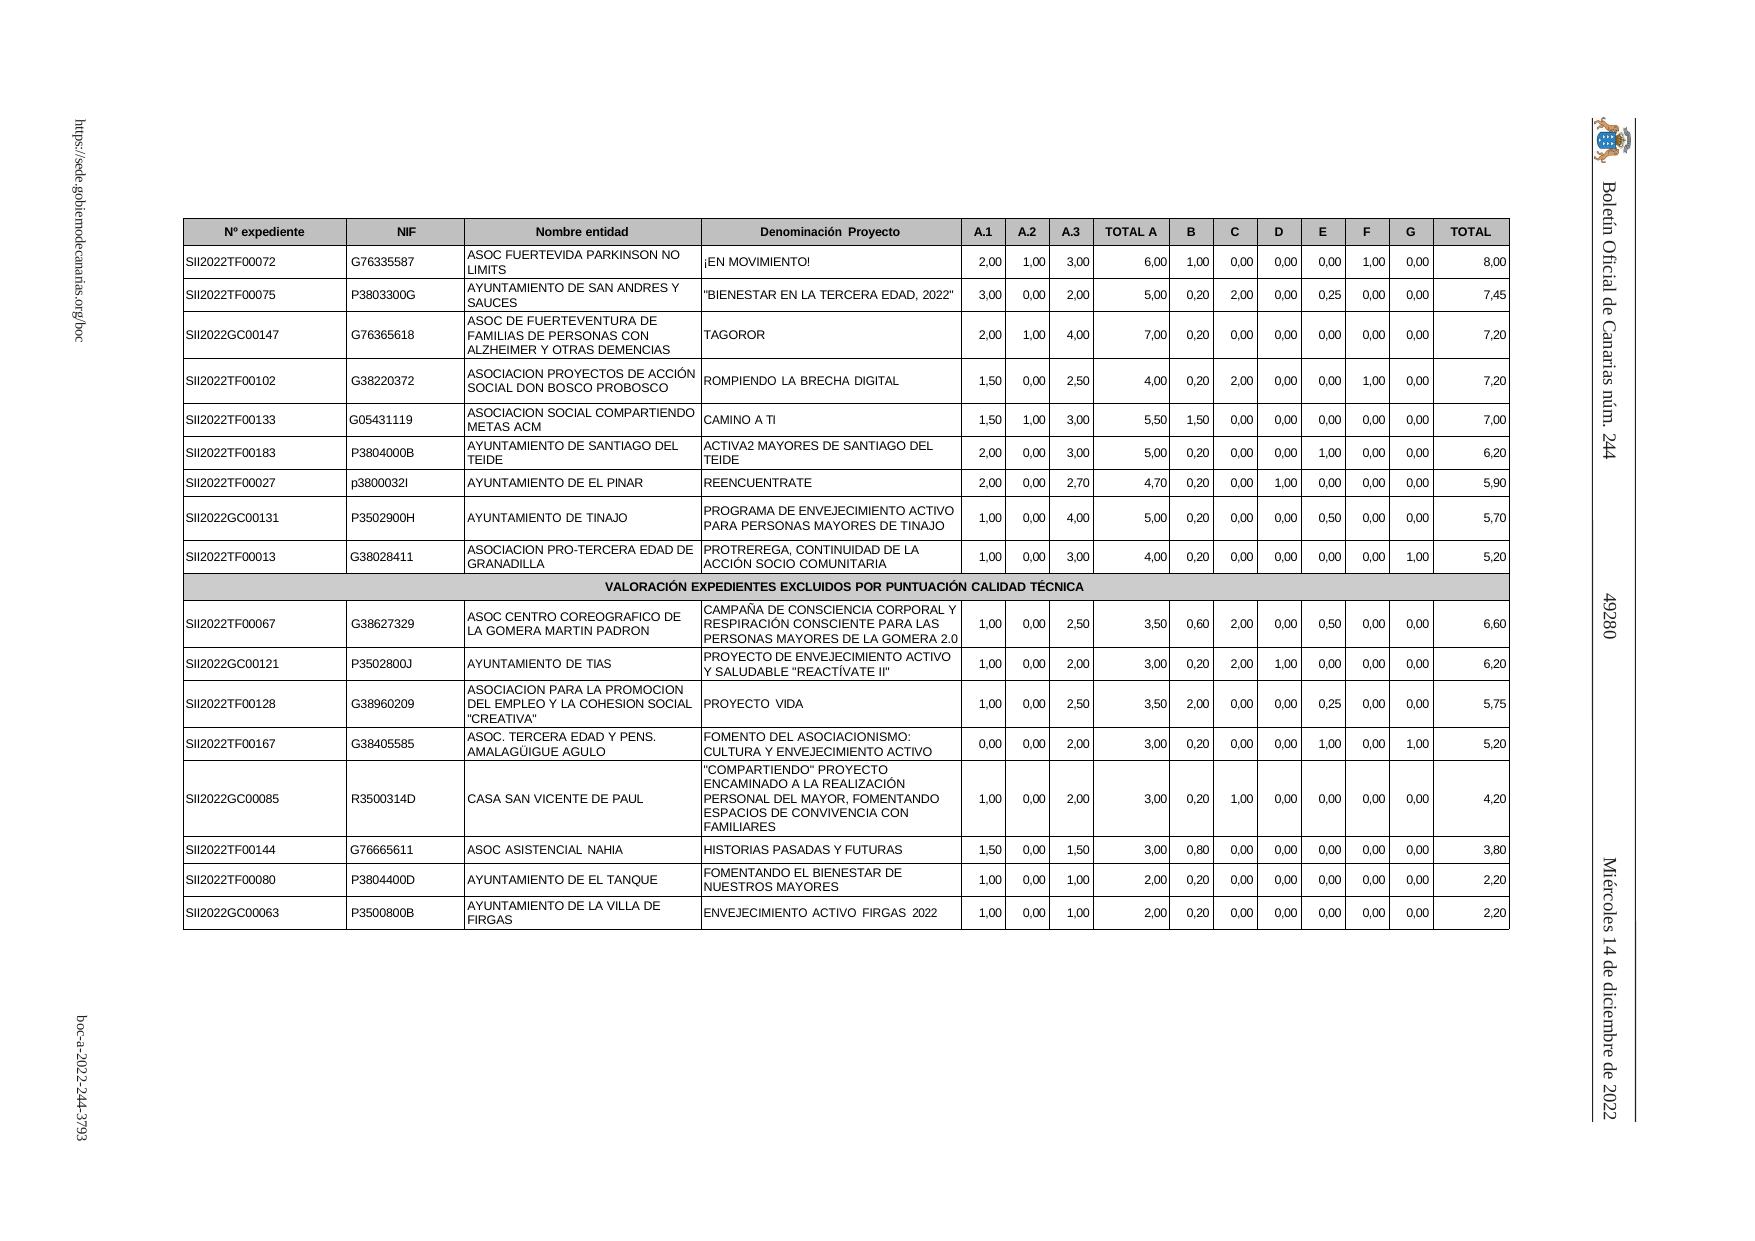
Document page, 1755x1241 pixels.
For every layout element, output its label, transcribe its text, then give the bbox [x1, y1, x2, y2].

table_header Nº expediente [184, 219, 346, 245]
table_cell AYUNTAMIENTO DE TIAS [465, 648, 701, 680]
table_cell 8,00 [1434, 246, 1509, 278]
text boc-a-2022-244-3793 [74, 1016, 91, 1145]
table_cell ¡EN MOVIMIENTO! [702, 246, 961, 278]
table_cell ACTIVA2 MAYORES DE SANTIAGO DEL TEIDE [702, 437, 961, 468]
table_cell SII2022TF00013 [184, 541, 346, 573]
table_cell 1,50 [962, 837, 1005, 863]
table_cell 1,00 [962, 761, 1005, 836]
table_cell 0,00 [1258, 279, 1301, 311]
table_cell 0,00 [1390, 359, 1433, 403]
table_cell 5,50 [1094, 404, 1169, 436]
table_cell 0,20 [1170, 728, 1213, 760]
table_cell 0,00 [1390, 864, 1433, 896]
table_cell 0,20 [1170, 648, 1213, 680]
table_cell 0,00 [1390, 437, 1433, 468]
table_cell 3,50 [1094, 601, 1169, 647]
table_cell 1,00 [1258, 648, 1301, 680]
table_cell 0,00 [1390, 404, 1433, 436]
table_cell SII2022TF00027 [184, 470, 346, 496]
table_cell 0,20 [1170, 279, 1213, 311]
table_cell ASOCIACION SOCIAL COMPARTIENDO METAS ACM [465, 404, 701, 436]
table_cell 1,00 [962, 864, 1005, 896]
table_cell R3500314D [347, 761, 464, 836]
table_cell 0,00 [962, 728, 1005, 760]
table_cell 2,00 [1214, 279, 1257, 311]
table_cell 0,00 [1006, 837, 1049, 863]
table_cell 0,00 [1346, 864, 1389, 896]
table_cell 3,00 [1050, 404, 1093, 436]
table_cell 0,00 [1346, 497, 1389, 540]
table_cell "COMPARTIENDO" PROYECTO ENCAMINADO A LA REALIZACIÓN PERSONAL DEL MAYOR, FOMENTANDO ESPACIOS DE CONVIVENCIA CON FAMILIARES [702, 761, 961, 836]
table_cell 1,00 [1390, 541, 1433, 573]
table_cell AYUNTAMIENTO DE TINAJO [465, 497, 701, 540]
table_header NIF [347, 219, 464, 245]
table_cell ENVEJECIMIENTO ACTIVO FIRGAS 2022 [702, 897, 961, 929]
table_cell 0,00 [1006, 541, 1049, 573]
table_cell 2,00 [1214, 648, 1257, 680]
table_cell 0,00 [1390, 648, 1433, 680]
table_cell 0,20 [1170, 761, 1213, 836]
table_cell 0,00 [1390, 246, 1433, 278]
table_cell 0,00 [1258, 897, 1301, 929]
table_cell 0,00 [1258, 246, 1301, 278]
table_cell 0,20 [1170, 864, 1213, 896]
table_cell 2,00 [1094, 897, 1169, 929]
table_cell 7,20 [1434, 359, 1509, 403]
table_cell 0,00 [1006, 470, 1049, 496]
table_cell 1,00 [1302, 728, 1345, 760]
table_cell 0,00 [1346, 437, 1389, 468]
table_cell AYUNTAMIENTO DE SAN ANDRES Y SAUCES [465, 279, 701, 311]
table_cell 2,00 [962, 312, 1005, 358]
table_cell 0,00 [1346, 728, 1389, 760]
table_cell 0,00 [1214, 312, 1257, 358]
table_cell P3804400D [347, 864, 464, 896]
table_cell 3,00 [1050, 246, 1093, 278]
table_cell 2,00 [1050, 648, 1093, 680]
table_cell 0,20 [1170, 312, 1213, 358]
table_cell 0,00 [1258, 541, 1301, 573]
table_cell ASOC CENTRO COREOGRAFICO DE LA GOMERA MARTIN PADRON [465, 601, 701, 647]
table_cell SII2022TF00167 [184, 728, 346, 760]
table_cell 0,00 [1390, 681, 1433, 727]
table_cell 0,00 [1006, 497, 1049, 540]
table_cell 1,00 [962, 897, 1005, 929]
table_cell 0,00 [1302, 864, 1345, 896]
table_cell SII2022TF00133 [184, 404, 346, 436]
table_cell 3,00 [1050, 437, 1093, 468]
text 49280 [1600, 593, 1621, 642]
table_cell 0,00 [1214, 541, 1257, 573]
table_cell SII2022TF00102 [184, 359, 346, 403]
table_cell 0,00 [1006, 761, 1049, 836]
table_cell 1,00 [1050, 897, 1093, 929]
table_cell 0,00 [1006, 864, 1049, 896]
table_cell TAGOROR [702, 312, 961, 358]
table_cell SII2022GC00147 [184, 312, 346, 358]
table_cell 1,00 [962, 601, 1005, 647]
table_cell 0,00 [1006, 359, 1049, 403]
table_cell 0,00 [1258, 404, 1301, 436]
table_cell 0,00 [1258, 864, 1301, 896]
table_cell ASOCIACION PARA LA PROMOCION DEL EMPLEO Y LA COHESION SOCIAL "CREATIVA" [465, 681, 701, 727]
table_cell 0,00 [1006, 437, 1049, 468]
table_cell PROTREREGA, CONTINUIDAD DE LA ACCIÓN SOCIO COMUNITARIA [702, 541, 961, 573]
table_cell 0,00 [1302, 312, 1345, 358]
table_cell 2,00 [1214, 601, 1257, 647]
table_cell 0,25 [1302, 681, 1345, 727]
table_cell 5,00 [1094, 279, 1169, 311]
table_cell 0,00 [1346, 541, 1389, 573]
table_cell 0,20 [1170, 359, 1213, 403]
table_cell HISTORIAS PASADAS Y FUTURAS [702, 837, 961, 863]
table_cell 3,00 [1094, 837, 1169, 863]
table_cell ASOCIACION PROYECTOS DE ACCIÓN SOCIAL DON BOSCO PROBOSCO [465, 359, 701, 403]
table_cell 1,00 [1214, 761, 1257, 836]
table_cell SII2022TF00067 [184, 601, 346, 647]
table_cell ASOC DE FUERTEVENTURA DE FAMILIAS DE PERSONAS CON ALZHEIMER Y OTRAS DEMENCIAS [465, 312, 701, 358]
table_cell 0,00 [1302, 404, 1345, 436]
table_cell 2,00 [1050, 728, 1093, 760]
table_cell 0,00 [1390, 312, 1433, 358]
table_cell 3,00 [962, 279, 1005, 311]
table_cell 0,00 [1258, 681, 1301, 727]
table_header G [1390, 219, 1433, 245]
table_cell AYUNTAMIENTO DE LA VILLA DE FIRGAS [465, 897, 701, 929]
table_cell 0,00 [1006, 648, 1049, 680]
table_cell 5,90 [1434, 470, 1509, 496]
table_cell 5,00 [1094, 497, 1169, 540]
table_cell 2,00 [1050, 279, 1093, 311]
table_cell G38960209 [347, 681, 464, 727]
table_cell AYUNTAMIENTO DE EL PINAR [465, 470, 701, 496]
table_header A.3 [1050, 219, 1093, 245]
table_cell 0,00 [1214, 470, 1257, 496]
table_cell 4,00 [1050, 312, 1093, 358]
table_cell G05431119 [347, 404, 464, 436]
table_cell "BIENESTAR EN LA TERCERA EDAD, 2022" [702, 279, 961, 311]
table_cell SII2022GC00121 [184, 648, 346, 680]
table_cell 0,00 [1346, 470, 1389, 496]
table_cell 0,00 [1302, 648, 1345, 680]
table_cell 0,00 [1390, 279, 1433, 311]
table_cell G76335587 [347, 246, 464, 278]
table_cell 3,00 [1094, 648, 1169, 680]
table_cell 3,50 [1094, 681, 1169, 727]
table_cell 0,60 [1170, 601, 1213, 647]
table_cell SII2022TF00080 [184, 864, 346, 896]
table_cell 0,00 [1214, 404, 1257, 436]
table_cell ASOCIACION PRO-TERCERA EDAD DE GRANADILLA [465, 541, 701, 573]
table_cell 0,00 [1346, 897, 1389, 929]
table_cell 0,00 [1302, 761, 1345, 836]
table_cell 0,00 [1214, 681, 1257, 727]
table_cell G38028411 [347, 541, 464, 573]
table_cell 7,20 [1434, 312, 1509, 358]
table_cell 0,00 [1214, 437, 1257, 468]
table_cell 2,00 [1170, 681, 1213, 727]
table_cell 0,00 [1006, 897, 1049, 929]
table_cell 4,20 [1434, 761, 1509, 836]
table_cell P3804000B [347, 437, 464, 468]
table_cell 0,20 [1170, 437, 1213, 468]
table_cell G38405585 [347, 728, 464, 760]
table_cell 1,50 [962, 404, 1005, 436]
table_cell SII2022GC00063 [184, 897, 346, 929]
table_cell 0,00 [1346, 312, 1389, 358]
table_cell 7,00 [1094, 312, 1169, 358]
table_cell 6,00 [1094, 246, 1169, 278]
table_cell 0,00 [1390, 601, 1433, 647]
table_cell 1,00 [1258, 470, 1301, 496]
table_cell CAMINO A TI [702, 404, 961, 436]
table_cell 0,00 [1346, 601, 1389, 647]
table_cell PROYECTO DE ENVEJECIMIENTO ACTIVO Y SALUDABLE "REACTÍVATE II" [702, 648, 961, 680]
table_cell G38627329 [347, 601, 464, 647]
table_header B [1170, 219, 1213, 245]
table_cell 0,00 [1390, 497, 1433, 540]
table_cell ASOC ASISTENCIAL NAHIA [465, 837, 701, 863]
table_cell SII2022GC00085 [184, 761, 346, 836]
table_cell 2,00 [962, 437, 1005, 468]
text Boletín Oficial de Canarias núm. 244 [1599, 181, 1621, 462]
table_cell 1,00 [1346, 359, 1389, 403]
table_cell 0,00 [1258, 837, 1301, 863]
table_cell 6,20 [1434, 648, 1509, 680]
table_header E [1302, 219, 1345, 245]
table_cell 2,00 [962, 246, 1005, 278]
table_cell 1,00 [1006, 246, 1049, 278]
table_cell 1,50 [1050, 837, 1093, 863]
table_cell 0,00 [1302, 246, 1345, 278]
table_cell SII2022TF00144 [184, 837, 346, 863]
table_cell 0,00 [1258, 601, 1301, 647]
table_header Nombre entidad [465, 219, 701, 245]
table_cell 3,00 [1094, 728, 1169, 760]
table_cell 2,20 [1434, 897, 1509, 929]
table_cell 2,00 [1214, 359, 1257, 403]
table_cell SII2022TF00183 [184, 437, 346, 468]
table_cell 2,50 [1050, 359, 1093, 403]
table_cell CASA SAN VICENTE DE PAUL [465, 761, 701, 836]
table_cell 0,00 [1302, 359, 1345, 403]
table_cell 0,00 [1346, 279, 1389, 311]
table_cell 0,00 [1302, 541, 1345, 573]
table_cell PROYECTO VIDA [702, 681, 961, 727]
table_cell 7,45 [1434, 279, 1509, 311]
table_header TOTAL A [1094, 219, 1169, 245]
table_cell P3502800J [347, 648, 464, 680]
table_cell 1,00 [1006, 404, 1049, 436]
table_cell ASOC. TERCERA EDAD Y PENS. AMALAGÜIGUE AGULO [465, 728, 701, 760]
table_cell 3,00 [1050, 541, 1093, 573]
text Miércoles 14 de diciembre de 2022 [1600, 857, 1621, 1124]
table_cell 5,00 [1094, 437, 1169, 468]
table_cell P3803300G [347, 279, 464, 311]
table_cell REENCUENTRATE [702, 470, 961, 496]
table_cell 0,00 [1346, 681, 1389, 727]
table_cell G76365618 [347, 312, 464, 358]
table_cell 1,00 [962, 681, 1005, 727]
table_cell 0,00 [1214, 246, 1257, 278]
table_cell 5,70 [1434, 497, 1509, 540]
table_cell 0,00 [1214, 864, 1257, 896]
table_cell 1,00 [962, 497, 1005, 540]
table_cell 2,00 [1050, 761, 1093, 836]
table_cell 4,00 [1094, 359, 1169, 403]
table_cell 0,20 [1170, 541, 1213, 573]
table_cell 1,00 [1302, 437, 1345, 468]
table_cell 7,00 [1434, 404, 1509, 436]
table_cell SII2022TF00075 [184, 279, 346, 311]
table_cell 0,25 [1302, 279, 1345, 311]
table_cell 2,50 [1050, 681, 1093, 727]
table_cell SII2022TF00072 [184, 246, 346, 278]
table_cell AYUNTAMIENTO DE SANTIAGO DEL TEIDE [465, 437, 701, 468]
table_cell 0,00 [1214, 837, 1257, 863]
table_cell SII2022GC00131 [184, 497, 346, 540]
table_cell 0,00 [1302, 470, 1345, 496]
table_cell 0,00 [1390, 897, 1433, 929]
table_header D [1258, 219, 1301, 245]
table_cell 5,20 [1434, 541, 1509, 573]
table_cell 0,00 [1258, 761, 1301, 836]
table_cell VALORACIÓN EXPEDIENTES EXCLUIDOS POR PUNTUACIÓN CALIDAD TÉCNICA [184, 574, 1509, 600]
table_cell 0,00 [1302, 837, 1345, 863]
table_cell 0,20 [1170, 897, 1213, 929]
table_cell G76665611 [347, 837, 464, 863]
table_cell G38220372 [347, 359, 464, 403]
table_cell 2,50 [1050, 601, 1093, 647]
table_cell 0,00 [1346, 761, 1389, 836]
table_header Denominación Proyecto [702, 219, 961, 245]
table_cell CAMPAÑA DE CONSCIENCIA CORPORAL Y RESPIRACIÓN CONSCIENTE PARA LAS PERSONAS MAYORES DE LA GOMERA 2.0 [702, 601, 961, 647]
table_cell 4,70 [1094, 470, 1169, 496]
table_cell 0,00 [1346, 648, 1389, 680]
table_cell 0,00 [1006, 279, 1049, 311]
text https://sede.gobiernodecanarias.org/boc [72, 119, 89, 352]
table_header F [1346, 219, 1389, 245]
table_cell ASOC FUERTEVIDA PARKINSON NO LIMITS [465, 246, 701, 278]
table_cell 0,00 [1006, 681, 1049, 727]
table_cell 1,50 [1170, 404, 1213, 436]
table_cell ROMPIENDO LA BRECHA DIGITAL [702, 359, 961, 403]
table_cell 0,50 [1302, 601, 1345, 647]
table_cell p3800032I [347, 470, 464, 496]
table_cell 1,50 [962, 359, 1005, 403]
table_cell 1,00 [1050, 864, 1093, 896]
table_cell 0,00 [1214, 497, 1257, 540]
table_cell 5,75 [1434, 681, 1509, 727]
table_header A.2 [1006, 219, 1049, 245]
table_cell P3502900H [347, 497, 464, 540]
table_cell 2,00 [1094, 864, 1169, 896]
table_cell 6,60 [1434, 601, 1509, 647]
table_cell 0,00 [1006, 601, 1049, 647]
table_cell 2,70 [1050, 470, 1093, 496]
table_cell 2,00 [962, 470, 1005, 496]
table_cell 4,00 [1094, 541, 1169, 573]
table_cell 1,00 [962, 648, 1005, 680]
table_cell 0,50 [1302, 497, 1345, 540]
table_header A.1 [962, 219, 1005, 245]
table_cell 3,80 [1434, 837, 1509, 863]
table_cell 0,00 [1258, 728, 1301, 760]
table_cell 6,20 [1434, 437, 1509, 468]
table_cell 0,00 [1006, 728, 1049, 760]
table_cell 0,00 [1258, 437, 1301, 468]
table_cell 1,00 [1170, 246, 1213, 278]
table_cell 1,00 [1346, 246, 1389, 278]
table_cell 0,80 [1170, 837, 1213, 863]
table_cell 2,20 [1434, 864, 1509, 896]
table_cell 0,20 [1170, 470, 1213, 496]
table_cell 0,00 [1346, 404, 1389, 436]
table_cell FOMENTO DEL ASOCIACIONISMO: CULTURA Y ENVEJECIMIENTO ACTIVO [702, 728, 961, 760]
table_cell 0,00 [1390, 470, 1433, 496]
table_cell 1,00 [962, 541, 1005, 573]
table_cell 0,00 [1390, 837, 1433, 863]
table_cell 0,20 [1170, 497, 1213, 540]
table_cell 4,00 [1050, 497, 1093, 540]
table_header TOTAL [1434, 219, 1509, 245]
table_cell 3,00 [1094, 761, 1169, 836]
table_cell PROGRAMA DE ENVEJECIMIENTO ACTIVO PARA PERSONAS MAYORES DE TINAJO [702, 497, 961, 540]
table_cell 0,00 [1302, 897, 1345, 929]
table_cell 1,00 [1006, 312, 1049, 358]
table_cell SII2022TF00128 [184, 681, 346, 727]
table_cell AYUNTAMIENTO DE EL TANQUE [465, 864, 701, 896]
table_cell 0,00 [1258, 497, 1301, 540]
table_cell 0,00 [1214, 728, 1257, 760]
table_cell 0,00 [1346, 837, 1389, 863]
table_cell 0,00 [1214, 897, 1257, 929]
table_cell P3500800B [347, 897, 464, 929]
table_cell 1,00 [1390, 728, 1433, 760]
table_cell 0,00 [1258, 312, 1301, 358]
table_cell 0,00 [1390, 761, 1433, 836]
table_cell 5,20 [1434, 728, 1509, 760]
table_cell FOMENTANDO EL BIENESTAR DE NUESTROS MAYORES [702, 864, 961, 896]
table_cell 0,00 [1258, 359, 1301, 403]
table_header C [1214, 219, 1257, 245]
